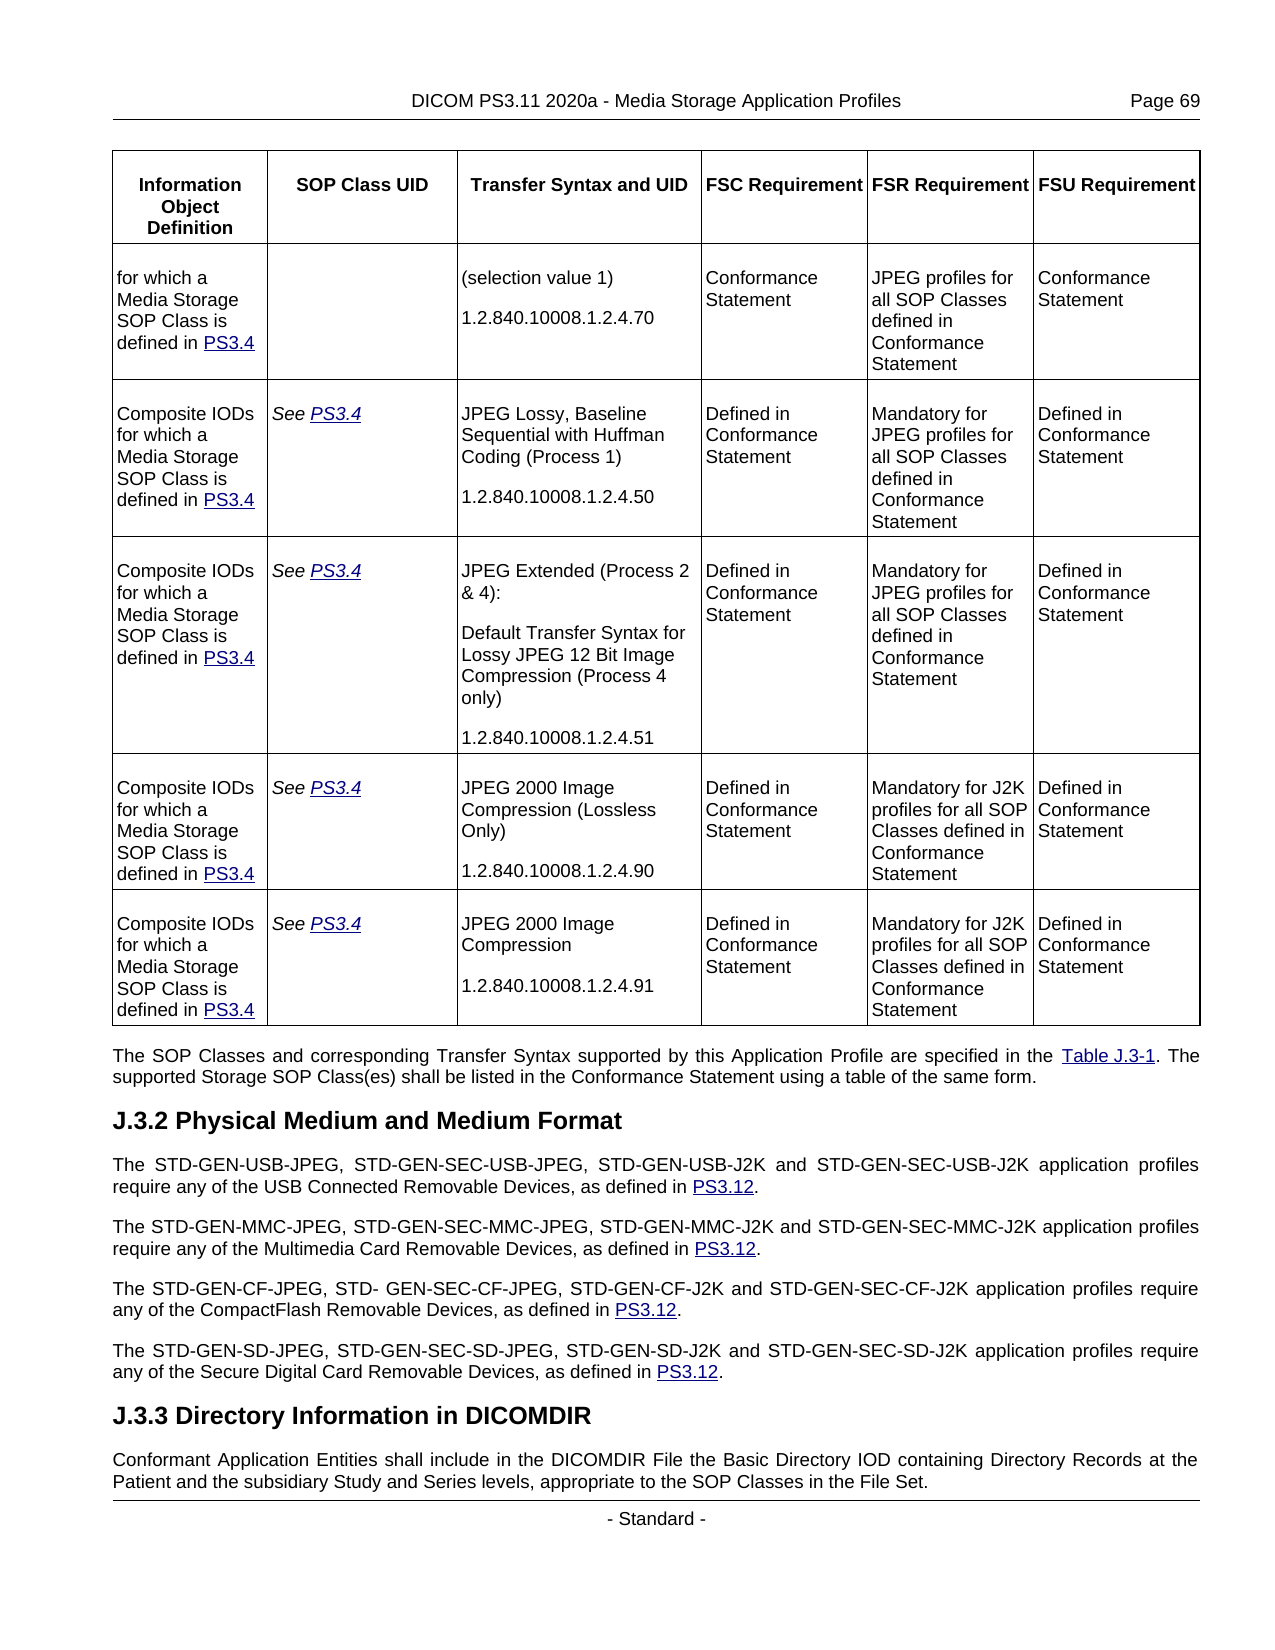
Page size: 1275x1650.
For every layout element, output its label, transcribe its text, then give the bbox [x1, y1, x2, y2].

text J.3.2 Physical Medium and Medium Format [112, 1106, 1200, 1135]
table_cell Conformance Statement [1034, 244, 1199, 379]
table_cell Defined in Conformance Statement [1034, 754, 1199, 889]
table_cell Composite IODs for which a Media Storage SOP Class is defined in PS3.4 [113, 890, 267, 1025]
table_cell [268, 244, 457, 379]
table_cell See PS3.4 [268, 754, 457, 889]
table_cell See PS3.4 [268, 537, 457, 753]
table_cell JPEG Extended (Process 2 & 4): Default Transfer Syntax for Lossy JPEG 12 Bit Image Compression (Process 4 only) 1.2.840.10008.1.2.4.51 [458, 537, 701, 753]
table_header FSU Requirement [1034, 151, 1199, 243]
table_cell Mandatory for JPEG profiles for all SOP Classes defined in Conformance Statement [868, 537, 1033, 753]
table_cell Composite IODs for which a Media Storage SOP Class is defined in PS3.4 [113, 754, 267, 889]
table_header FSR Requirement [868, 151, 1033, 243]
text Conformant Application Entities shall include in the DICOMDIR File the Basic Directory IOD containing Directory Records at the Patient and the subsidiary Study and Series levels, appropriate to the SOP Classes in the File Set. [112, 1449, 1200, 1492]
text The SOP Classes and corresponding Transfer Syntax supported by this Application Profile are specified in the Table J.3-1. The supported Storage SOP Class(es) shall be listed in the Conformance Statement using a table of the same form. [112, 1044, 1200, 1088]
table_cell Defined in Conformance Statement [702, 380, 867, 536]
table_cell Composite IODs for which a Media Storage SOP Class is defined in PS3.4 [113, 380, 267, 536]
table_cell (selection value 1) 1.2.840.10008.1.2.4.70 [458, 244, 701, 379]
table_cell JPEG profiles for all SOP Classes defined in Conformance Statement [868, 244, 1033, 379]
table_cell Defined in Conformance Statement [1034, 890, 1199, 1025]
table_cell for which a Media Storage SOP Class is defined in PS3.4 [113, 244, 267, 379]
table_header FSC Requirement [702, 151, 867, 243]
table_cell See PS3.4 [268, 890, 457, 1025]
table_cell JPEG 2000 Image Compression 1.2.840.10008.1.2.4.91 [458, 890, 701, 1025]
table_cell Defined in Conformance Statement [702, 754, 867, 889]
text The STD-GEN-CF-JPEG, STD- GEN-SEC-CF-JPEG, STD-GEN-CF-J2K and STD-GEN-SEC-CF-J2K application profiles require any of the CompactFlash Removable Devices, as defined in PS3.12. [112, 1278, 1200, 1321]
table_cell Mandatory for J2K profiles for all SOP Classes defined in Conformance Statement [868, 890, 1033, 1025]
table_cell Mandatory for J2K profiles for all SOP Classes defined in Conformance Statement [868, 754, 1033, 889]
table_cell Defined in Conformance Statement [702, 890, 867, 1025]
text J.3.3 Directory Information in DICOMDIR [112, 1401, 1200, 1430]
table_cell Mandatory for JPEG profiles for all SOP Classes defined in Conformance Statement [868, 380, 1033, 536]
table_header Information Object Definition [113, 151, 267, 243]
table_cell See PS3.4 [268, 380, 457, 536]
table_cell Conformance Statement [702, 244, 867, 379]
text The STD-GEN-USB-JPEG, STD-GEN-SEC-USB-JPEG, STD-GEN-USB-J2K and STD-GEN-SEC-USB-J2K application profiles require any of the USB Connected Removable Devices, as defined in PS3.12. [112, 1154, 1200, 1197]
table_cell Defined in Conformance Statement [1034, 380, 1199, 536]
text The STD-GEN-SD-JPEG, STD-GEN-SEC-SD-JPEG, STD-GEN-SD-J2K and STD-GEN-SEC-SD-J2K application profiles require any of the Secure Digital Card Removable Devices, as defined in PS3.12. [112, 1339, 1200, 1383]
table_header SOP Class UID [268, 151, 457, 243]
table_cell Composite IODs for which a Media Storage SOP Class is defined in PS3.4 [113, 537, 267, 753]
table_header Transfer Syntax and UID [458, 151, 701, 243]
table_cell Defined in Conformance Statement [1034, 537, 1199, 753]
table_cell JPEG 2000 Image Compression (Lossless Only) 1.2.840.10008.1.2.4.90 [458, 754, 701, 889]
text The STD-GEN-MMC-JPEG, STD-GEN-SEC-MMC-JPEG, STD-GEN-MMC-J2K and STD-GEN-SEC-MMC-J2K application profiles require any of the Multimedia Card Removable Devices, as defined in PS3.12. [112, 1216, 1200, 1259]
table_cell JPEG Lossy, Baseline Sequential with Huffman Coding (Process 1) 1.2.840.10008.1.2.4.50 [458, 380, 701, 536]
table_cell Defined in Conformance Statement [702, 537, 867, 753]
